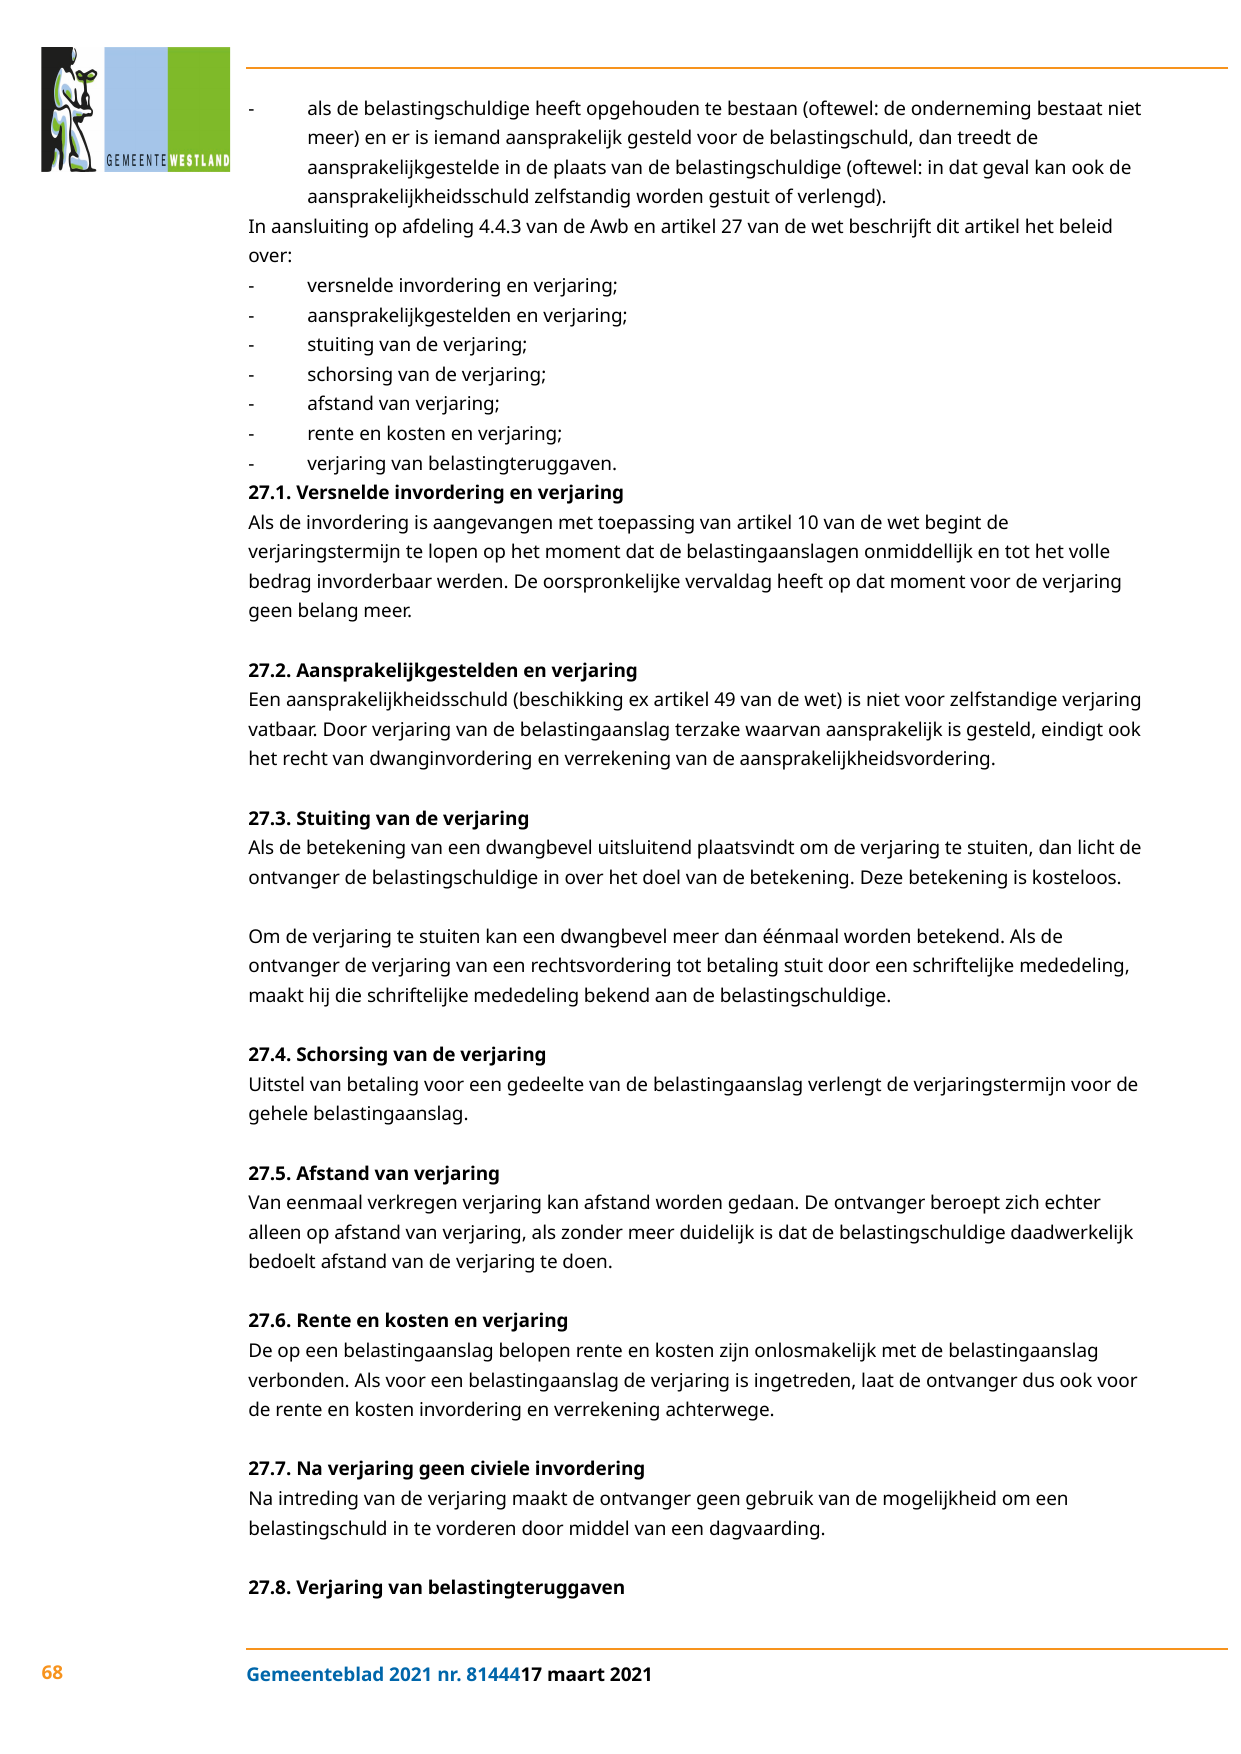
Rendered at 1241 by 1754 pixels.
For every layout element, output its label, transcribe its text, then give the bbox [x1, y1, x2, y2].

text Een aansprakelijkheidsschuld (beschikking ex artikel 49 van de wet) is niet voor zelfstandige verjaring vatbaar. Door verjaring van de belastingaanslag terzake waarvan aansprakelijk is gesteld, eindigt ook het recht van dwanginvordering en verrekening van de aansprakelijkheidsvordering. [248, 686, 1152, 771]
picture [41, 47, 231, 172]
text Om de verjaring te stuiten kan een dwangbevel meer dan éénmaal worden betekend. Als de ontvanger de verjaring van een rechtsvordering tot betaling stuit door een schriftelijke mededeling, maakt hij die schriftelijke mededeling bekend aan de belastingschuldige. [248, 923, 1152, 1008]
list rente en kosten en verjaring; [248, 420, 1152, 446]
text 27.2. Aansprakelijkgestelden en verjaring [248, 657, 1152, 683]
list aansprakelijkgestelden en verjaring; [248, 302, 1152, 328]
list verjaring van belastingteruggaven. [248, 450, 1152, 476]
list stuiting van de verjaring; [248, 331, 1152, 357]
list als de belastingschuldige heeft opgehouden te bestaan (oftewel: de onderneming bestaat niet meer) en er is iemand aansprakelijk gesteld voor de belastingschuld, dan treedt de aansprakelijkgestelde in de plaats van de belastingschuldige (oftewel: in dat geval kan ook de aansprakelijkheidsschuld zelfstandig worden gestuit of verlengd). [248, 95, 1152, 209]
text De op een belastingaanslag belopen rente en kosten zijn onlosmakelijk met de belastingaanslag verbonden. Als voor een belastingaanslag de verjaring is ingetreden, laat de ontvanger dus ook voor de rente en kosten invordering en verrekening achterwege. [248, 1337, 1152, 1422]
text Van eenmaal verkregen verjaring kan afstand worden gedaan. De ontvanger beroept zich echter alleen op afstand van verjaring, als zonder meer duidelijk is dat de belastingschuldige daadwerkelijk bedoelt afstand van de verjaring te doen. [248, 1189, 1152, 1274]
text 27.3. Stuiting van de verjaring [248, 805, 1152, 831]
text Na intreding van de verjaring maakt de ontvanger geen gebruik van de mogelijkheid om een belastingschuld in te vorderen door middel van een dagvaarding. [248, 1485, 1152, 1541]
text 27.6. Rente en kosten en verjaring [248, 1308, 1152, 1333]
text In aansluiting op afdeling 4.4.3 van de Awb en artikel 27 van de wet beschrijft dit artikel het beleid over: [248, 213, 1152, 268]
text Als de betekening van een dwangbevel uitsluitend plaatsvindt om de verjaring te stuiten, dan licht de ontvanger de belastingschuldige in over het doel van de betekening. Deze betekening is kosteloos. [248, 834, 1152, 890]
list afstand van verjaring; [248, 391, 1152, 416]
text 27.4. Schorsing van de verjaring [248, 1041, 1152, 1067]
list schorsing van de verjaring; [248, 361, 1152, 387]
text 27.8. Verjaring van belastingteruggaven [248, 1574, 1152, 1600]
text 27.7. Na verjaring geen civiele invordering [248, 1456, 1152, 1481]
text Uitstel van betaling voor een gedeelte van de belastingaanslag verlengt de verjaringstermijn voor de gehele belastingaanslag. [248, 1071, 1152, 1126]
list versnelde invordering en verjaring; [248, 272, 1152, 298]
text Als de invordering is aangevangen met toepassing van artikel 10 van de wet begint de verjaringstermijn te lopen op het moment dat de belastingaanslagen onmiddellijk en tot het volle bedrag invorderbaar werden. De oorspronkelijke vervaldag heeft op dat moment voor de verjaring geen belang meer. [248, 509, 1152, 623]
text 27.1. Versnelde invordering en verjaring [248, 479, 1152, 505]
text 27.5. Afstand van verjaring [248, 1160, 1152, 1186]
